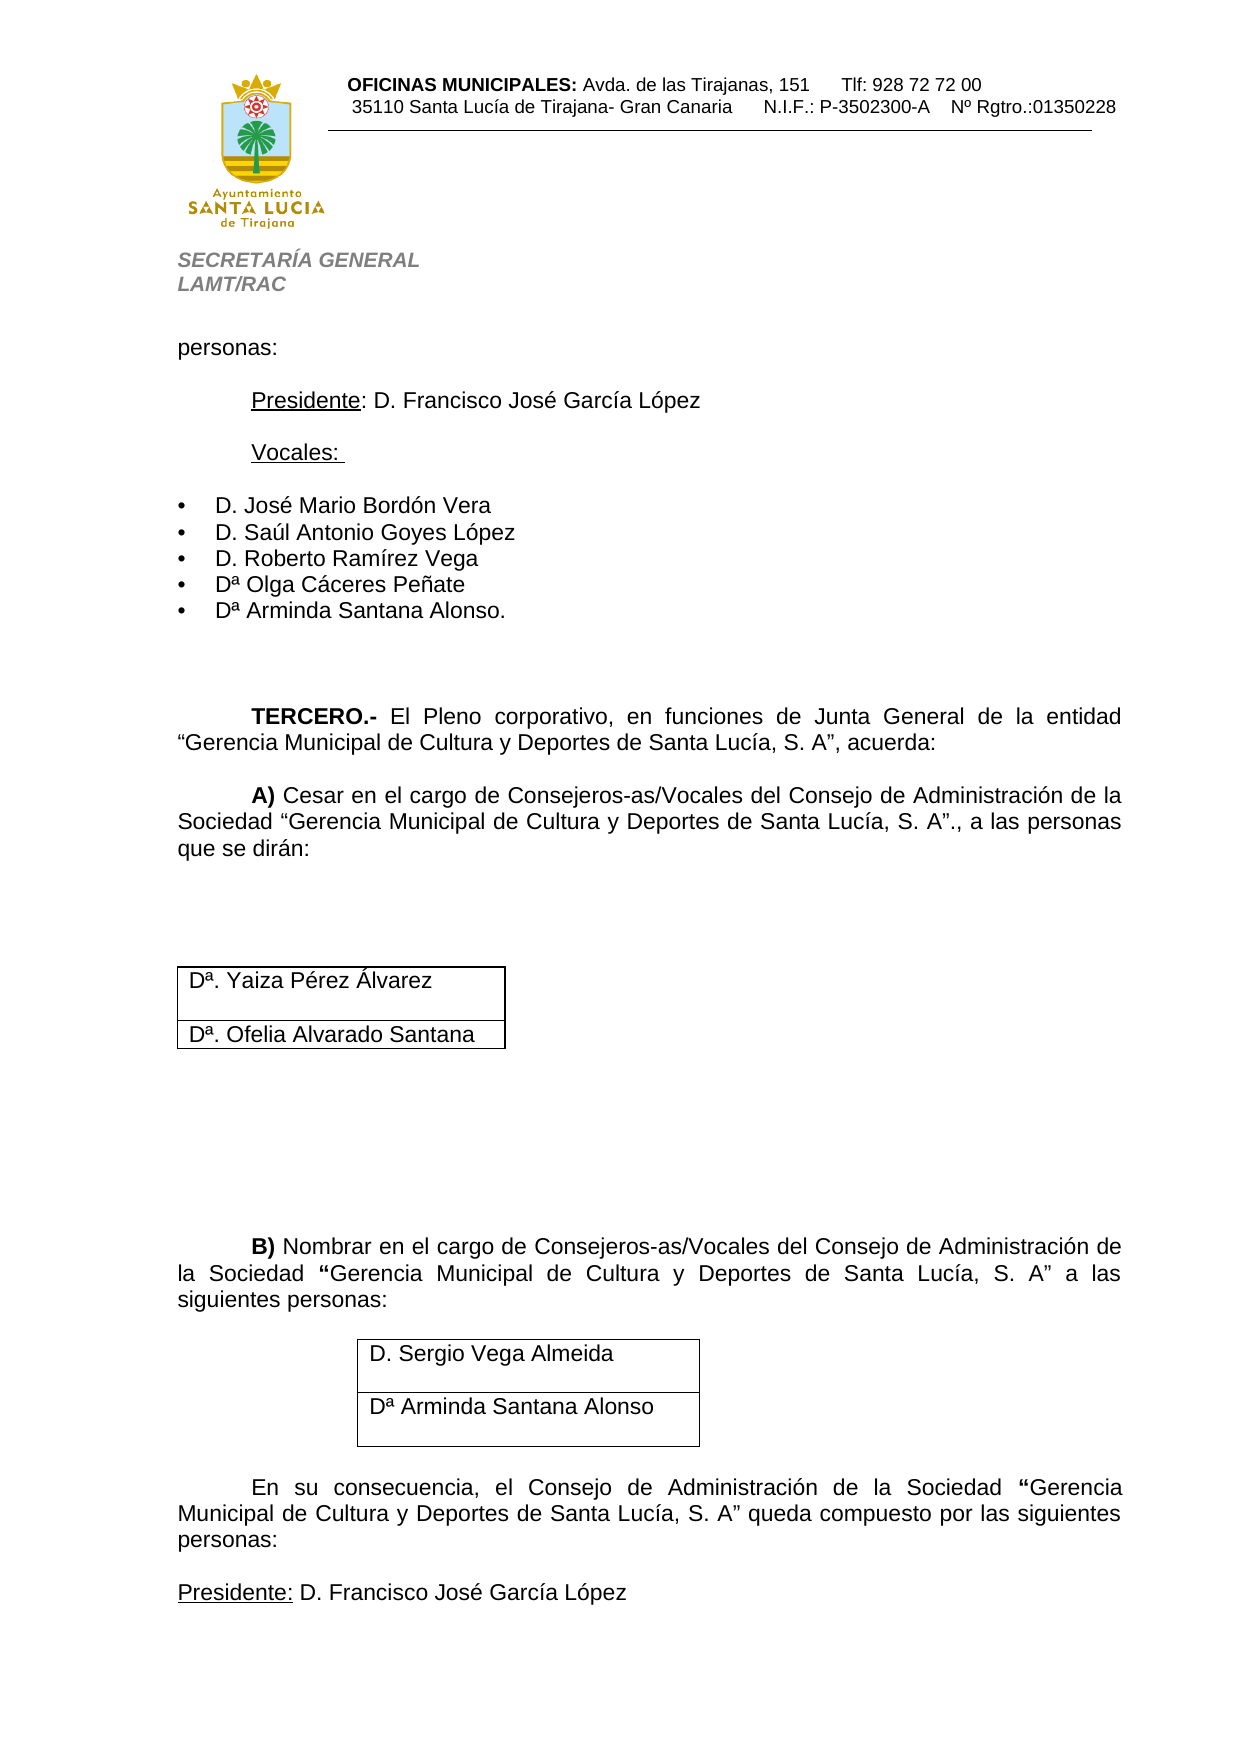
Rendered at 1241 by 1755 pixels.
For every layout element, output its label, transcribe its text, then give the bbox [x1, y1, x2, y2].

list D. Saúl Antonio Goyes López [177, 518, 1122, 545]
text En su consecuencia, el Consejo de Administración de la Sociedad “Gerencia Municipal de Cultura y Deportes de Santa Lucía, S. A” queda compuesto por las siguientes personas: [177, 1473, 1122, 1552]
text A) Cesar en el cargo de Consejeros-as/Vocales del Consejo de Administración de la Sociedad “Gerencia Municipal de Cultura y Deportes de Santa Lucía, S. A”., a las personas que se dirán: [177, 782, 1122, 861]
list Dª Olga Cáceres Peñate [177, 571, 1122, 597]
list D. José Mario Bordón Vera [177, 492, 1122, 518]
text Presidente: D. Francisco José García López [177, 1579, 1122, 1605]
text B) Nombrar en el cargo de Consejeros-as/Vocales del Consejo de Administración de la Sociedad “Gerencia Municipal de Cultura y Deportes de Santa Lucía, S. A” a las siguientes personas: [177, 1233, 1122, 1312]
table_header D. Sergio Vega Almeida [358, 1340, 699, 1392]
table_header Dª. Yaiza Pérez Álvarez [178, 968, 504, 1020]
text TERCERO.- El Pleno corporativo, en funciones de Junta General de la entidad “Gerencia Municipal de Cultura y Deportes de Santa Lucía, S. A”, acuerda: [177, 703, 1122, 756]
table_cell Dª. Ofelia Alvarado Santana [178, 1021, 504, 1048]
table_cell Dª Arminda Santana Alonso [358, 1393, 699, 1446]
text Presidente: D. Francisco José García López [177, 387, 1122, 413]
text personas: [177, 334, 1122, 360]
text Vocales: [177, 439, 1122, 466]
list Dª Arminda Santana Alonso. [177, 597, 1122, 624]
list D. Roberto Ramírez Vega [177, 545, 1122, 571]
